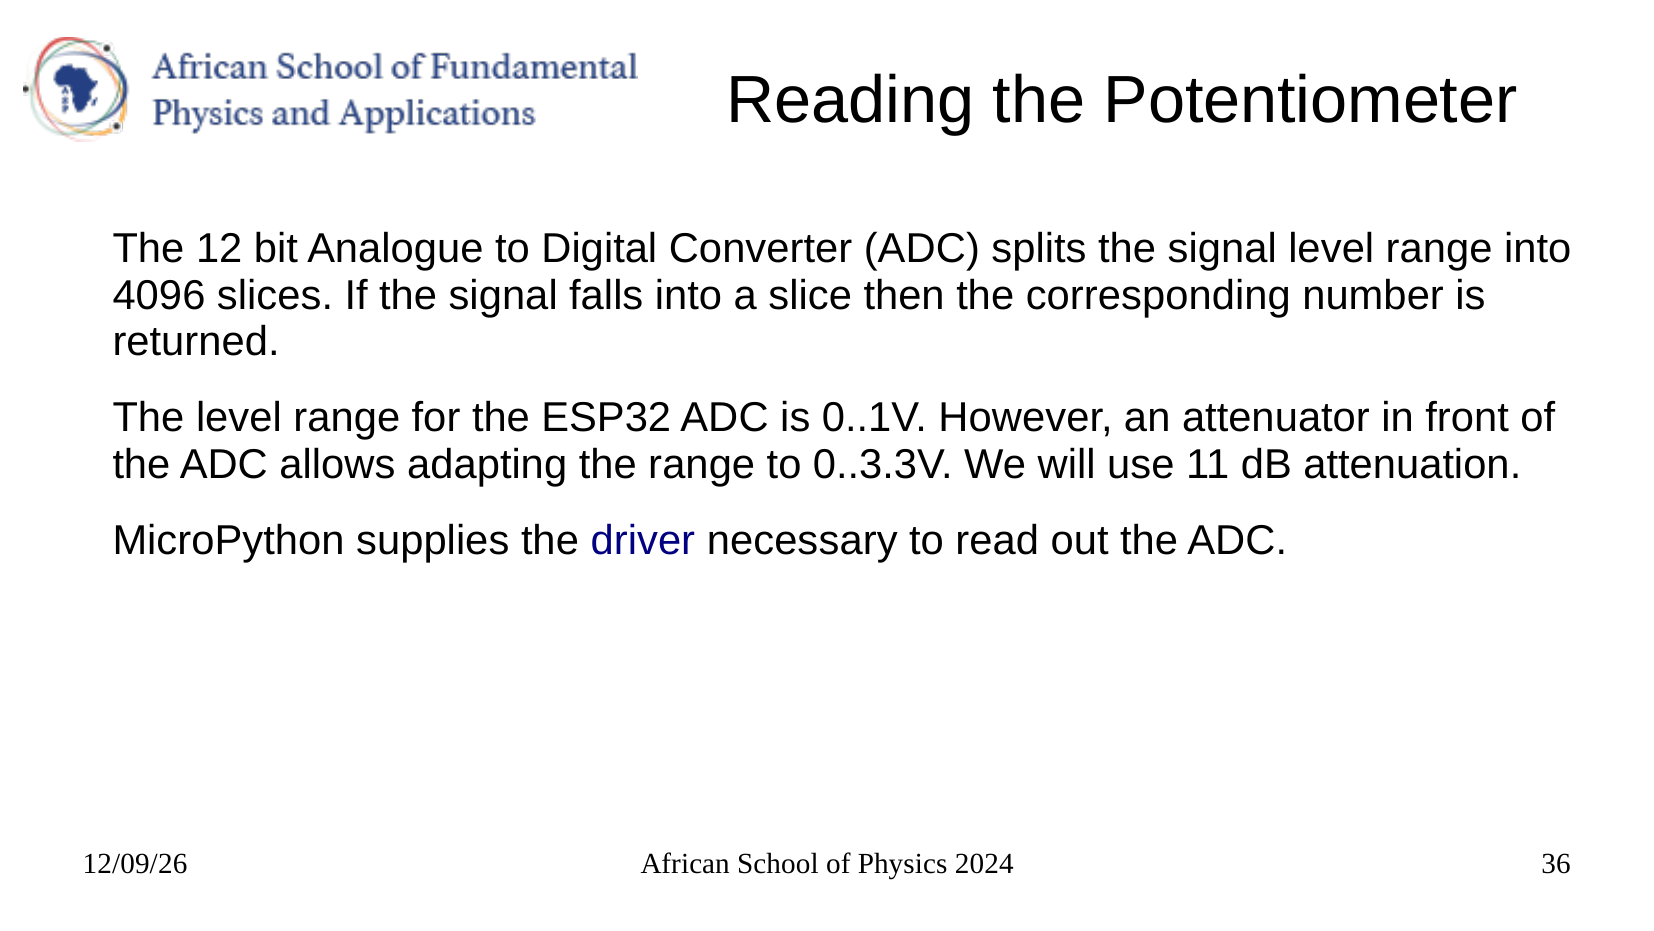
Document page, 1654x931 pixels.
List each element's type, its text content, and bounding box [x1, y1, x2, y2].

title Reading the Potentiometer [635, 21, 1610, 177]
picture [23, 37, 635, 142]
list The 12 bit Analogue to Digital Converter (ADC) splits the signal level range into 4096 slices. If the signal falls into a slice then the corresponding number is returned. The level range for the ESP32 ADC is 0..1V. However, an attenuator in front of the ADC allows adapting the range to 0..3.3V. We will use 11 dB attenuation. MicroPython supplies the driver necessary to read out the ADC. [112, 225, 1601, 765]
